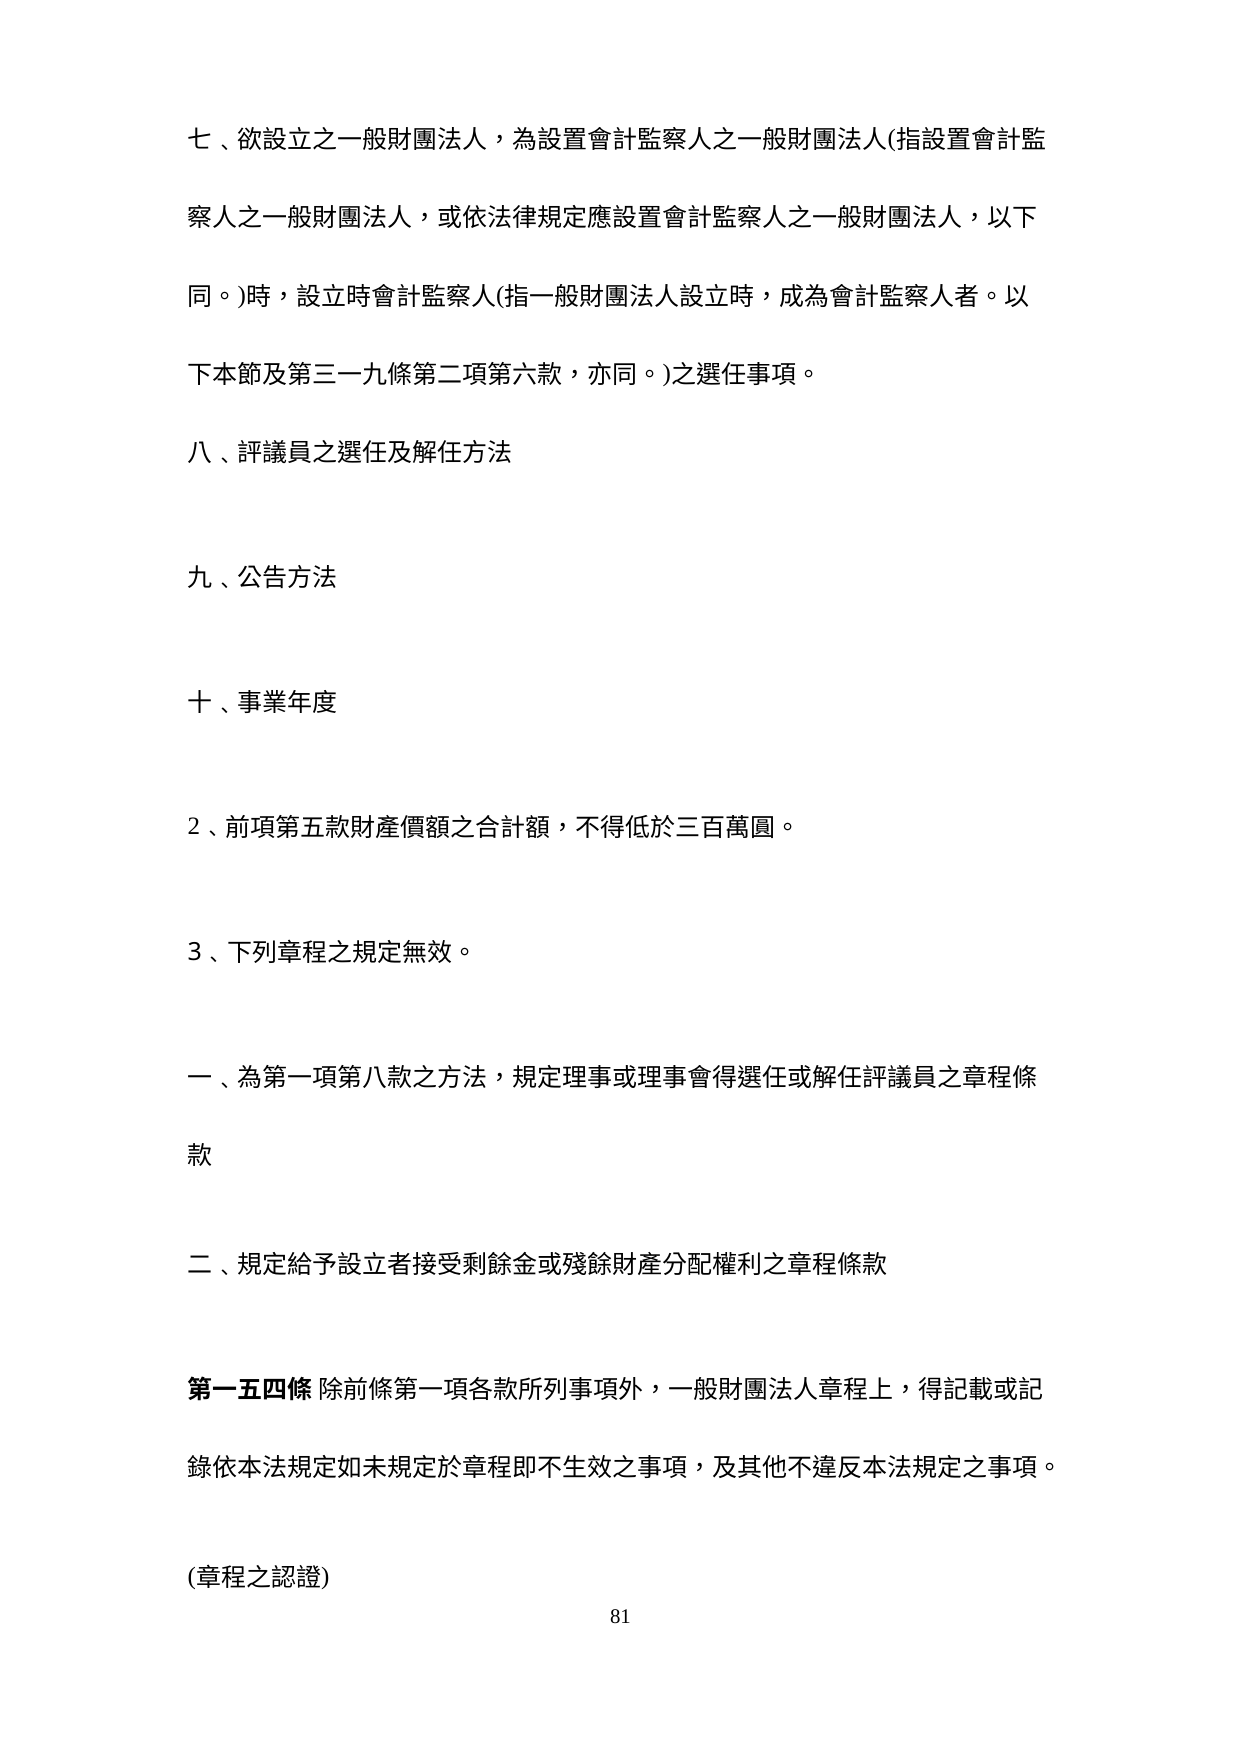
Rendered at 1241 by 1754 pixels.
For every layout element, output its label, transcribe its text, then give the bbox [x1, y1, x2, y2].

text 十﹑事業年度 [187, 659, 1053, 721]
text 3﹑下列章程之規定無效。 [187, 909, 1053, 971]
text 2﹑前項第五款財產價額之合計額，不得低於三百萬圓。 [187, 784, 1053, 846]
text 一﹑為第一項第八款之方法，規定理事或理事會得選任或解任評議員之章程條款 [187, 1034, 1053, 1174]
text 八﹑評議員之選任及解任方法 [187, 409, 1053, 471]
text 第一五四條 除前條第一項各款所列事項外，一般財團法人章程上，得記載或記錄依本法規定如未規定於章程即不生效之事項，及其他不違反本法規定之事項。 [187, 1346, 1053, 1487]
text (章程之認證) [187, 1534, 1053, 1596]
text 七﹑欲設立之一般財團法人，為設置會計監察人之一般財團法人(指設置會計監察人之一般財團法人，或依法律規定應設置會計監察人之一般財團法人，以下同。)時，設立時會計監察人(指一般財團法人設立時，成為會計監察人者。以下本節及第三一九條第二項第六款，亦同。)之選任事項。 [187, 96, 1053, 393]
text 九﹑公告方法 [187, 534, 1053, 596]
text 二﹑規定給予設立者接受剩餘金或殘餘財產分配權利之章程條款 [187, 1221, 1053, 1284]
